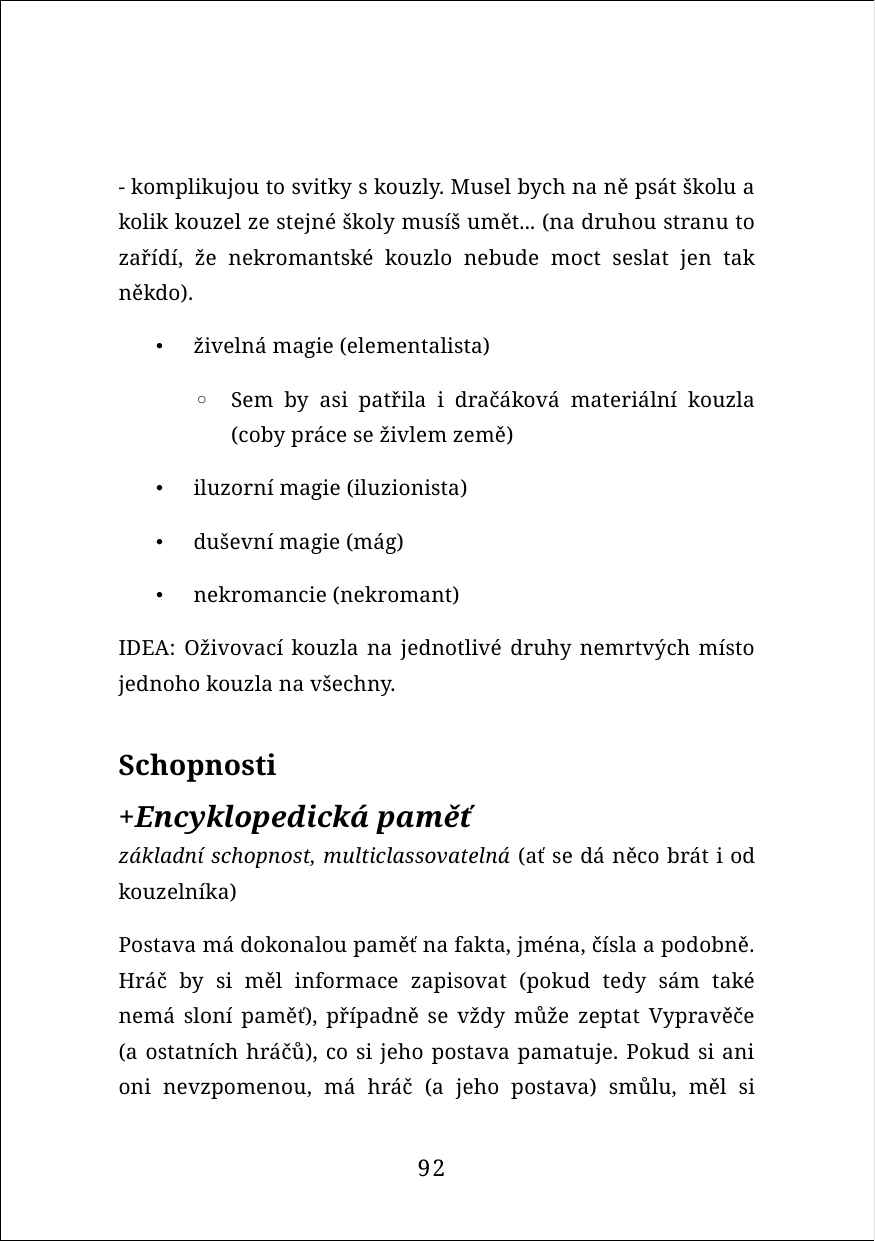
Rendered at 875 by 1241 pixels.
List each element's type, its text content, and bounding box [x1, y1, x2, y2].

list živelná magie (elementalista) [156, 332, 756, 360]
text - komplikujou to svitky s kouzly. Musel bych na ně psát školu a kolik kouzel ze stejné školy musíš umět... (na druhou stranu to zařídí, že nekromantské kouzlo nebude moct seslat jen tak někdo). [118, 172, 756, 307]
list iluzorní magie (iluzionista) [156, 473, 756, 502]
subtitle +Encyklopedická paměť [118, 796, 756, 836]
subtitle Schopnosti [118, 746, 756, 784]
list Sem by asi patřila i dračáková materiální kouzla (coby práce se živlem země) [193, 385, 756, 449]
list duševní magie (mág) [156, 527, 756, 555]
text základní schopnost, multiclassovatelná (ať se dá něco brát i od kouzelníka) [118, 842, 756, 906]
list nekromancie (nekromant) [156, 580, 756, 608]
text Postava má dokonalou paměť na fakta, jména, čísla a podobně. Hráč by si měl informace zapisovat (pokud tedy sám také nemá sloní paměť), případně se vždy může zeptat Vypravěče (a ostatních hráčů), co si jeho postava pamatuje. Pokud si ani oni nevzpomenou, má hráč (a jeho postava) smůlu, měl si [118, 930, 756, 1101]
text IDEA: Oživovací kouzla na jednotlivé druhy nemrtvých místo jednoho kouzla na všechny. [118, 633, 756, 697]
